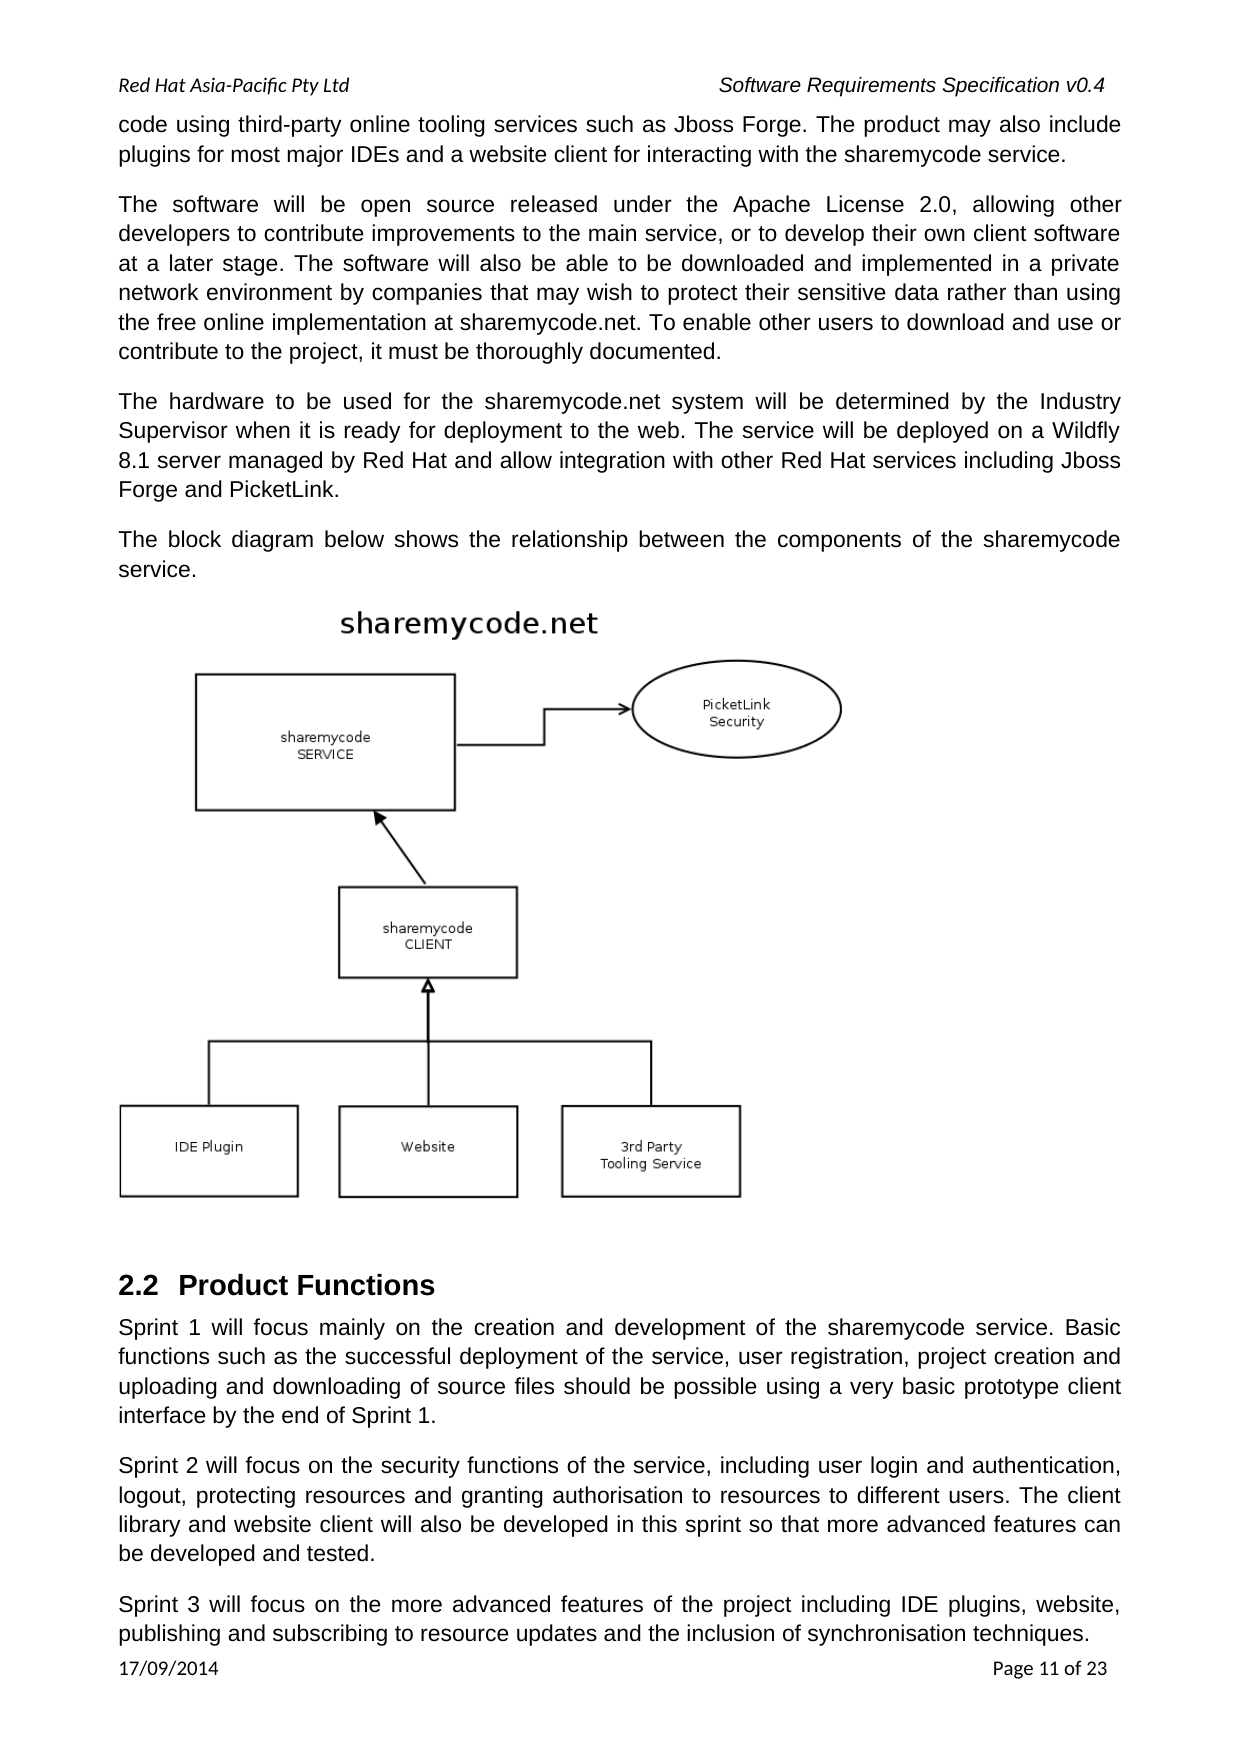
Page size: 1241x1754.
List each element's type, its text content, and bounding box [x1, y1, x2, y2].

text Sprint 2 will focus on the security functions of the service, including user login and authentication, logout, protecting resources and granting authorisation to resources to different users. The client library and website client will also be developed in this sprint so that more advanced features can be developed and tested. [118, 1453, 1122, 1567]
text The software will be open source released under the Apache License 2.0, allowing other developers to contribute improvements to the main service, or to develop their own client software at a later stage. The software will also be able to be downloaded and implemented in a private network environment by companies that may wish to protect their sensitive data rather than using the free online implementation at sharemycode.net. To enable other users to download and use or contribute to the project, it must be thoroughly documented. [118, 192, 1122, 364]
picture [119, 606, 843, 1199]
text The block diagram below shows the relationship between the components of the sharemycode service. [118, 527, 1122, 582]
text Sprint 3 will focus on the more advanced features of the project including IDE plugins, website, publishing and subscribing to resource updates and the inclusion of synchronisation techniques. [118, 1591, 1122, 1646]
text code using third-party online tooling services such as Jboss Forge. The product may also include plugins for most major IDEs and a website client for interacting with the sharemycode service. [118, 112, 1122, 167]
subtitle Product Functions [118, 1269, 1122, 1302]
text The hardware to be used for the sharemycode.net system will be determined by the Industry Supervisor when it is ready for deployment to the web. The service will be deployed on a Wildfly 8.1 server managed by Red Hat and allow integration with other Red Hat services including Jboss Forge and PicketLink. [118, 389, 1122, 503]
text Sprint 1 will focus mainly on the creation and development of the sharemycode service. Basic functions such as the successful deployment of the service, user registration, project creation and uploading and downloading of source files should be possible using a very basic prototype client interface by the end of Sprint 1. [118, 1315, 1122, 1428]
